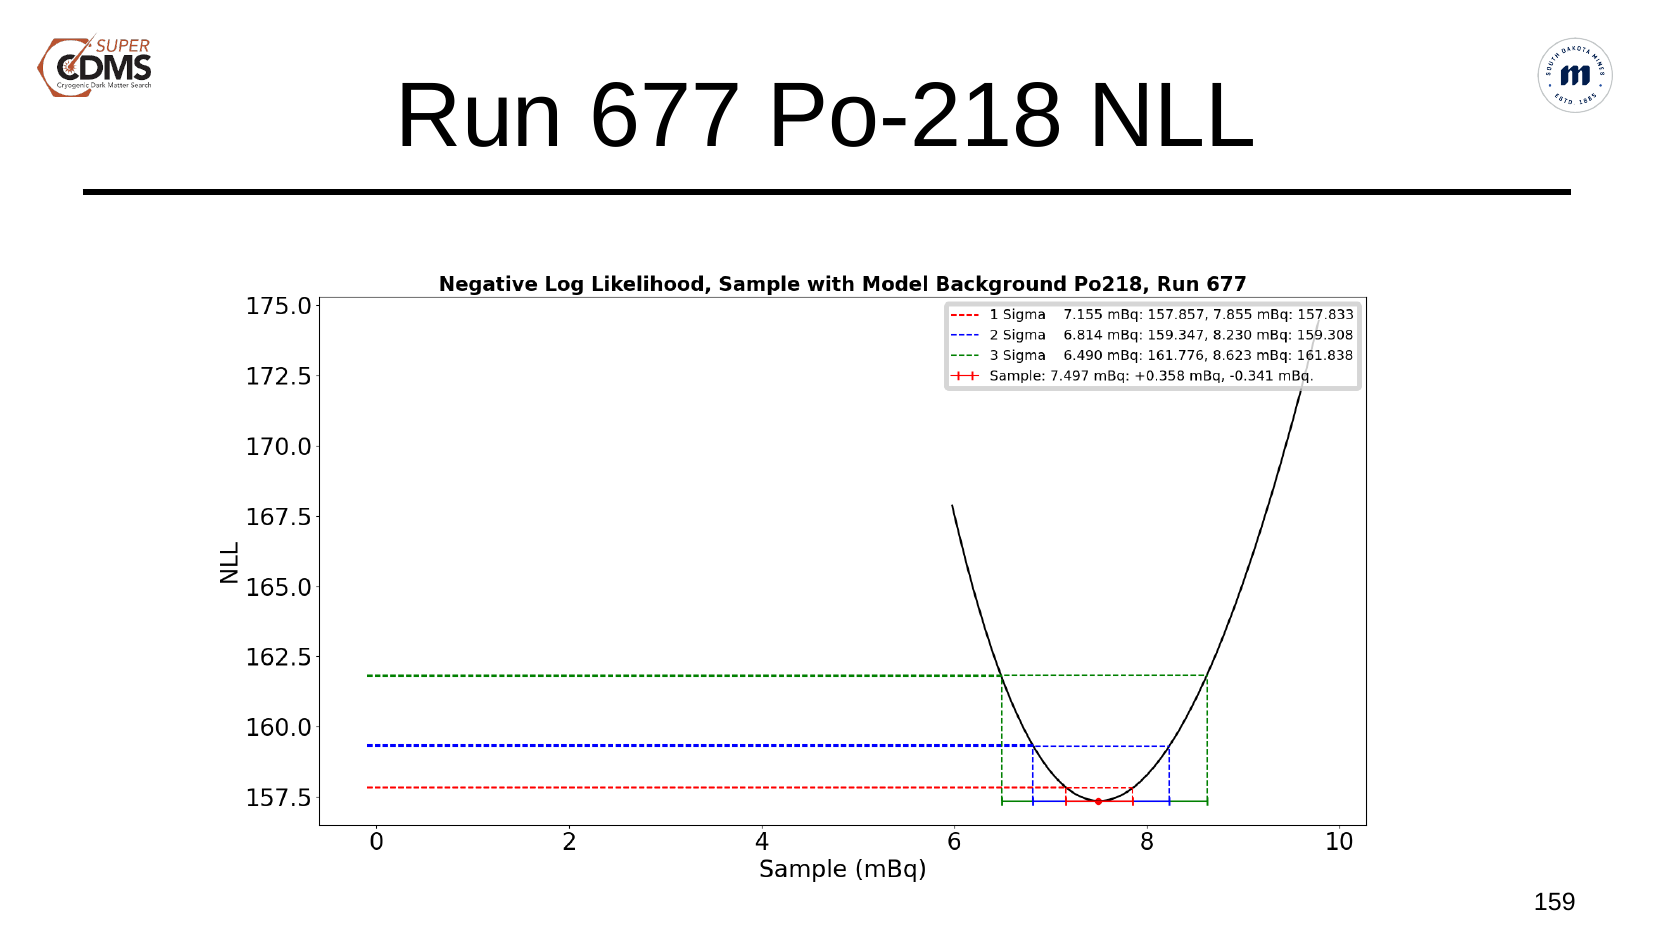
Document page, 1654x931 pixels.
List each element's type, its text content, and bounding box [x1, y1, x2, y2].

picture [150, 214, 1501, 901]
picture [1571, 37, 1613, 113]
picture [37, 32, 151, 97]
title Run 677 Po-218 NLL [82, 37, 1571, 193]
